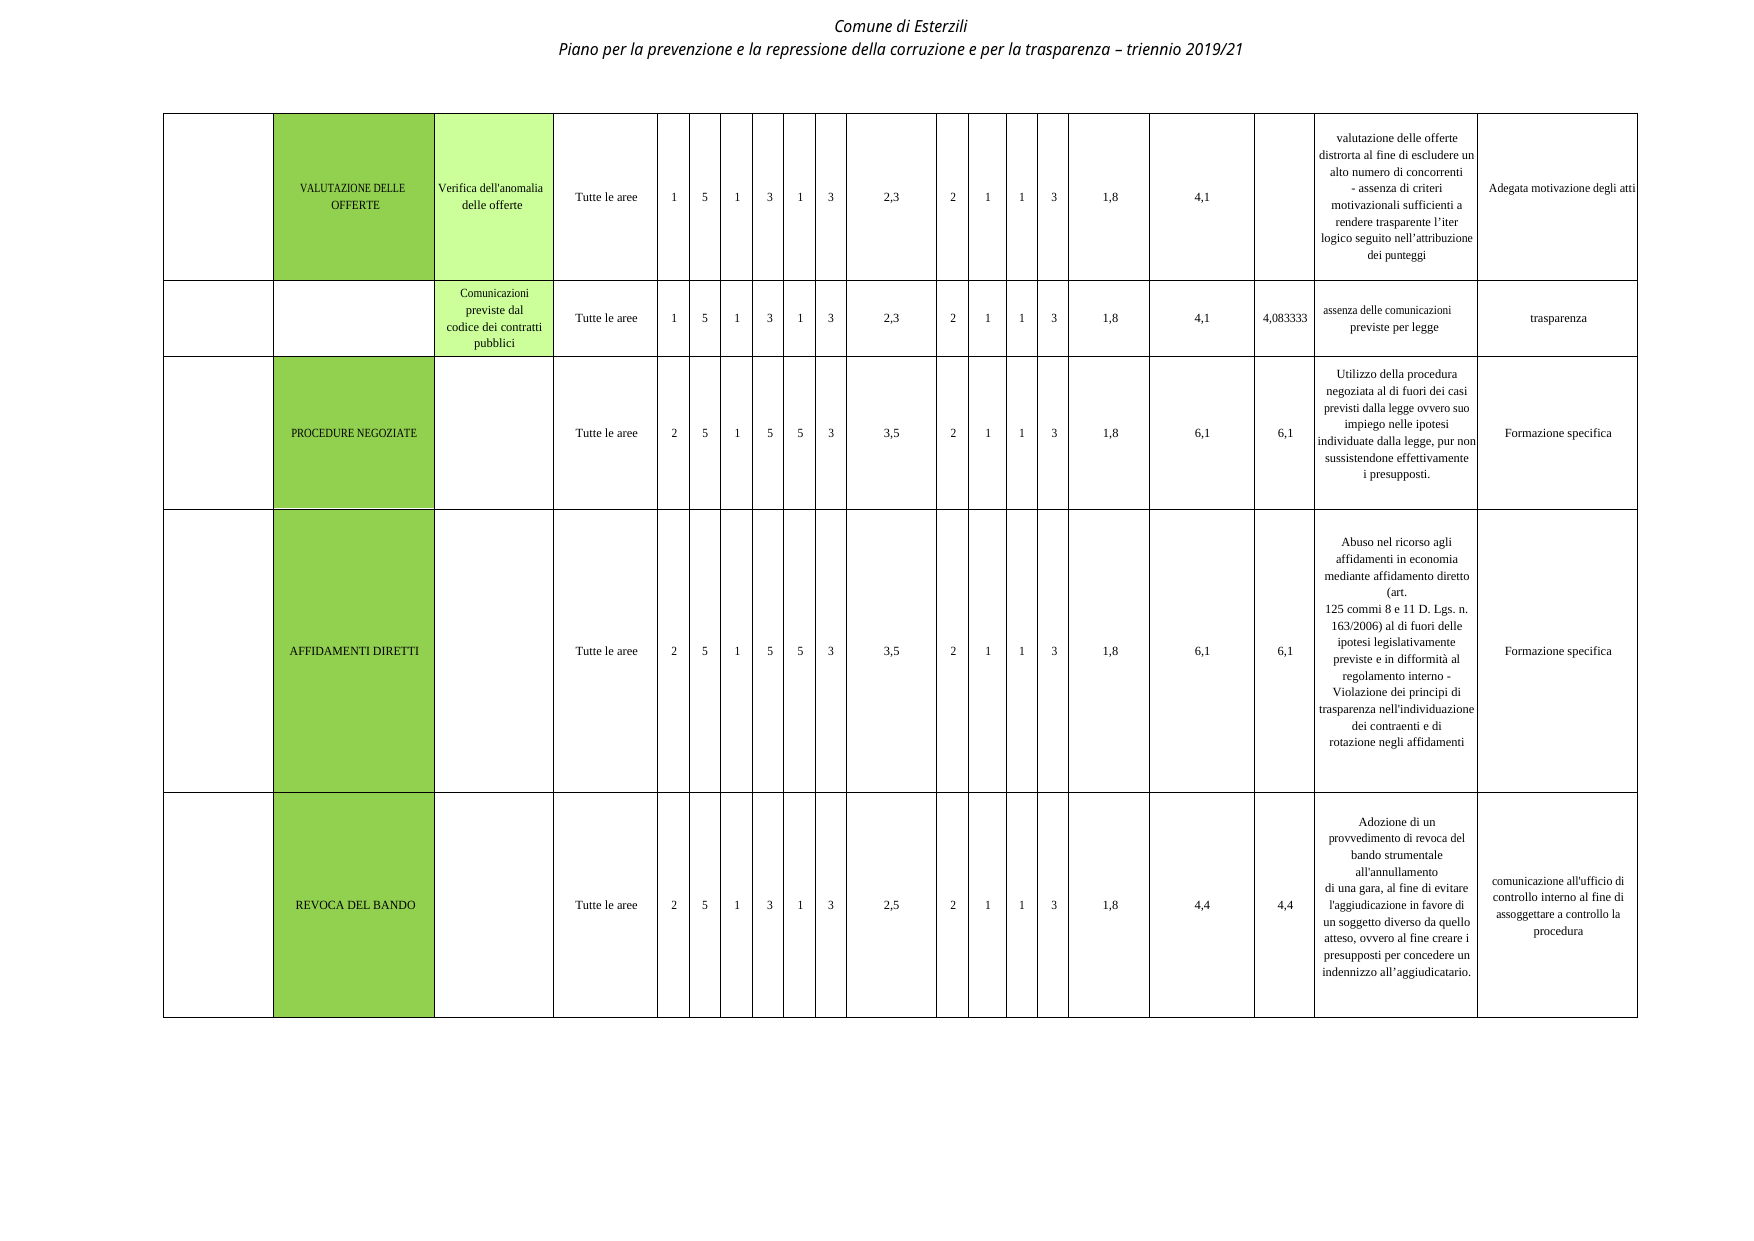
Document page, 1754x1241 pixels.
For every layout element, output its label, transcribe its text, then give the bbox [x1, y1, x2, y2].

table_header [164, 114, 273, 280]
table_cell 1 [1007, 510, 1037, 792]
table_cell [435, 510, 553, 792]
table_cell 3 [1038, 793, 1068, 1017]
table_cell 1,8 [1069, 510, 1149, 792]
table_cell 1 [784, 281, 815, 356]
table_cell trasparenza [1478, 281, 1637, 356]
table_cell 3 [816, 510, 846, 792]
table_cell Utilizzo della procedura negoziata al di fuori dei casi previsti dalla legge ovvero suo impiego nelle ipotesi individuate dalla legge, pur non sussistendone effettivamente i presupposti. [1315, 357, 1477, 508]
table_cell AFFIDAMENTI DIRETTI [274, 510, 434, 792]
table_cell 1,8 [1069, 793, 1149, 1017]
table_cell 3 [1038, 510, 1068, 792]
table_cell 2,5 [847, 793, 936, 1017]
table_header [1255, 114, 1314, 280]
table_cell 1 [721, 793, 752, 1017]
table_cell 3 [753, 281, 783, 356]
table_cell 1,8 [1069, 281, 1149, 356]
table_header 2 [937, 114, 968, 280]
table_header Tutte le aree [554, 114, 657, 280]
table_cell 4,4 [1150, 793, 1254, 1017]
table_cell Abuso nel ricorso agli affidamenti in economia mediante affidamento diretto (art. 125 commi 8 e 11 D. Lgs. n. 163/2006) al di fuori delle ipotesi legislativamente previste e in difformità al regolamento interno - Violazione dei principi di trasparenza nell'individuazione dei contraenti e di rotazione negli affidamenti [1315, 510, 1477, 792]
table_cell 6,1 [1255, 510, 1314, 792]
table_cell [435, 793, 553, 1017]
table_cell Tutte le aree [554, 793, 657, 1017]
table_cell 4,1 [1150, 281, 1254, 356]
table_header 3 [753, 114, 783, 280]
table_cell Tutte le aree [554, 357, 657, 508]
table_header 2,3 [847, 114, 936, 280]
table_cell 4,083333 [1255, 281, 1314, 356]
table_cell Tutte le aree [554, 510, 657, 792]
table_header VALUTAZIONE DELLE OFFERTE [274, 114, 434, 280]
table_cell 5 [690, 357, 720, 508]
table_cell 2 [937, 510, 968, 792]
table_cell 6,1 [1150, 357, 1254, 508]
table_cell 2 [658, 793, 689, 1017]
table_cell 5 [753, 510, 783, 792]
table_cell 1 [969, 281, 1006, 356]
table_cell [164, 510, 273, 792]
table_cell [164, 793, 273, 1017]
table_cell comunicazione all'ufficio di controllo interno al fine di assoggettare a controllo la procedura [1478, 793, 1637, 1017]
table_header 1 [1007, 114, 1037, 280]
table_cell 4,4 [1255, 793, 1314, 1017]
table_header valutazione delle offerte distrorta al fine di escludere un alto numero di concorrenti - assenza di criteri motivazionali sufficienti a rendere trasparente l’iter logico seguito nell’attribuzione dei punteggi [1315, 114, 1477, 280]
table_cell 3,5 [847, 510, 936, 792]
table_cell 1 [784, 793, 815, 1017]
table_cell 1 [1007, 281, 1037, 356]
table_header 1 [969, 114, 1006, 280]
table_cell [435, 357, 553, 508]
table_cell 3 [753, 793, 783, 1017]
table_cell 1,8 [1069, 357, 1149, 508]
table_header Verifica dell'anomalia delle offerte [435, 114, 553, 280]
table_cell 1 [969, 510, 1006, 792]
table_cell 1 [658, 281, 689, 356]
table_cell 6,1 [1150, 510, 1254, 792]
table_cell PROCEDURE NEGOZIATE [274, 357, 434, 508]
table_header 1 [658, 114, 689, 280]
table_cell 2 [937, 281, 968, 356]
table_cell 5 [784, 357, 815, 508]
table_cell 2,3 [847, 281, 936, 356]
table_cell 1 [1007, 357, 1037, 508]
table_cell Comunicazioni previste dal codice dei contratti pubblici [435, 281, 553, 356]
table_cell 1 [1007, 793, 1037, 1017]
table_cell 2 [658, 510, 689, 792]
table_cell 1 [969, 793, 1006, 1017]
table_cell 3 [816, 357, 846, 508]
table_cell 1 [969, 357, 1006, 508]
table_cell [164, 357, 273, 508]
table_header 4,1 [1150, 114, 1254, 280]
table_header 1,8 [1069, 114, 1149, 280]
table_cell 3 [816, 793, 846, 1017]
table_cell Formazione specifica [1478, 510, 1637, 792]
table_header 5 [690, 114, 720, 280]
table_cell 1 [721, 281, 752, 356]
table_cell [164, 281, 273, 356]
table_cell [274, 281, 434, 356]
table_cell assenza delle comunicazioni previste per legge [1315, 281, 1477, 356]
table_cell 3 [816, 281, 846, 356]
table_cell 3 [1038, 357, 1068, 508]
table_cell Formazione specifica [1478, 357, 1637, 508]
table_cell Adozione di un provvedimento di revoca del bando strumentale all'annullamento di una gara, al fine di evitare l'aggiudicazione in favore di un soggetto diverso da quello atteso, ovvero al fine creare i presupposti per concedere un indennizzo all’aggiudicatario. [1315, 793, 1477, 1017]
table_cell 5 [690, 281, 720, 356]
table_cell 3,5 [847, 357, 936, 508]
table_cell Tutte le aree [554, 281, 657, 356]
table_cell 5 [690, 510, 720, 792]
table_cell 5 [690, 793, 720, 1017]
table_header 3 [816, 114, 846, 280]
table_cell REVOCA DEL BANDO [274, 793, 434, 1017]
table_cell 2 [937, 793, 968, 1017]
table_cell 2 [937, 357, 968, 508]
table_cell 2 [658, 357, 689, 508]
table_header Adegata motivazione degli atti [1478, 114, 1637, 280]
table_cell 3 [1038, 281, 1068, 356]
table_cell 1 [721, 510, 752, 792]
table_header 1 [784, 114, 815, 280]
table_cell 1 [721, 357, 752, 508]
table_header 3 [1038, 114, 1068, 280]
table_cell 5 [753, 357, 783, 508]
table_cell 5 [784, 510, 815, 792]
table_cell 6,1 [1255, 357, 1314, 508]
table_header 1 [721, 114, 752, 280]
